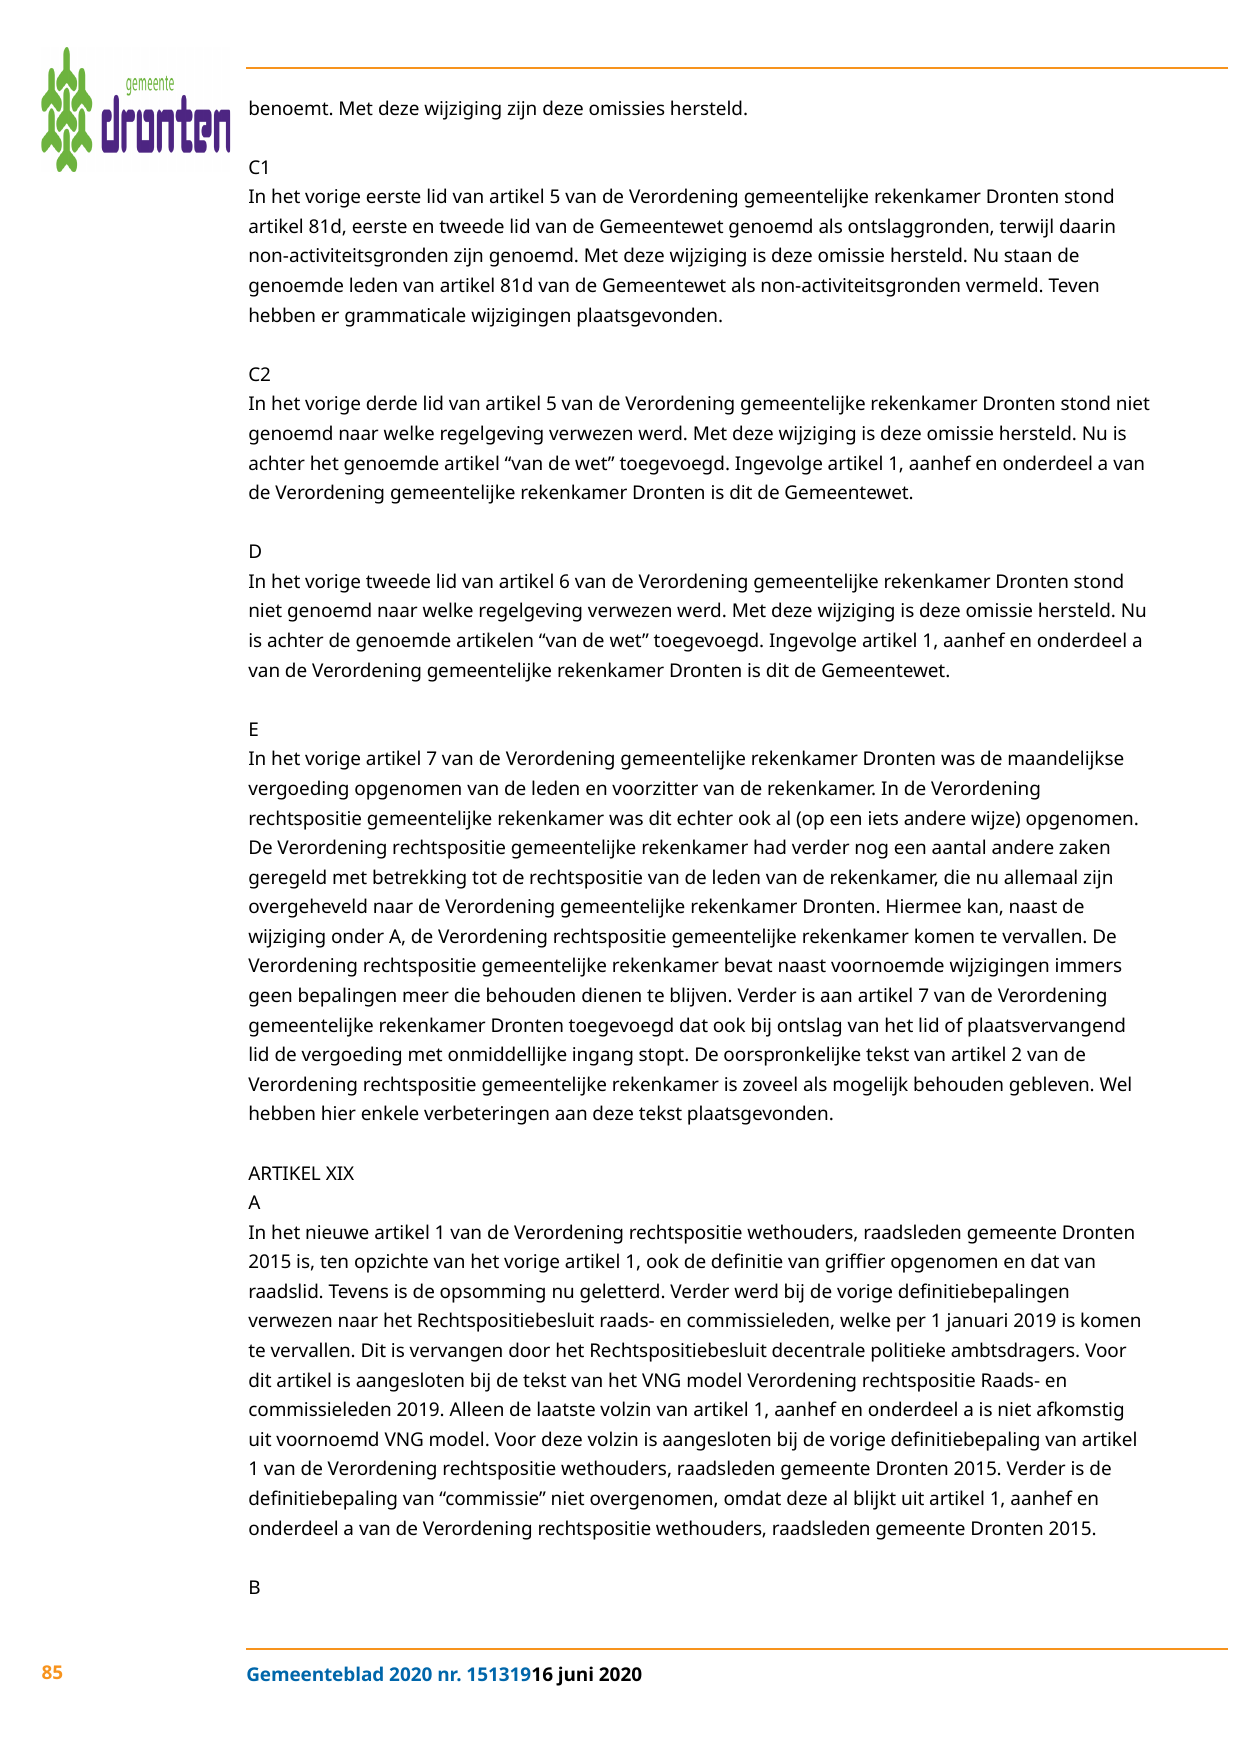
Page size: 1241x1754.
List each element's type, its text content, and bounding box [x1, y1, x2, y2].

text In het vorige artikel 7 van de Verordening gemeentelijke rekenkamer Dronten was de maandelijkse vergoeding opgenomen van de leden en voorzitter van de rekenkamer. In de Verordening rechtspositie gemeentelijke rekenkamer was dit echter ook al (op een iets andere wijze) opgenomen. De Verordening rechtspositie gemeentelijke rekenkamer had verder nog een aantal andere zaken geregeld met betrekking tot de rechtspositie van de leden van de rekenkamer, die nu allemaal zijn overgeheveld naar de Verordening gemeentelijke rekenkamer Dronten. Hiermee kan, naast de wijziging onder A, de Verordening rechtspositie gemeentelijke rekenkamer komen te vervallen. De Verordening rechtspositie gemeentelijke rekenkamer bevat naast voornoemde wijzigingen immers geen bepalingen meer die behouden dienen te blijven. Verder is aan artikel 7 van de Verordening gemeentelijke rekenkamer Dronten toegevoegd dat ook bij ontslag van het lid of plaatsvervangend lid de vergoeding met onmiddellijke ingang stopt. De oorspronkelijke tekst van artikel 2 van de Verordening rechtspositie gemeentelijke rekenkamer is zoveel als mogelijk behouden gebleven. Wel hebben hier enkele verbeteringen aan deze tekst plaatsgevonden. [248, 746, 1152, 1126]
text E [248, 716, 1152, 742]
text D [248, 538, 1152, 564]
text C2 [248, 361, 1152, 387]
text C1 [248, 154, 1152, 180]
text A [248, 1189, 1152, 1215]
text B [248, 1574, 1152, 1600]
text In het vorige derde lid van artikel 5 van de Verordening gemeentelijke rekenkamer Dronten stond niet genoemd naar welke regelgeving verwezen werd. Met deze wijziging is deze omissie hersteld. Nu is achter het genoemde artikel “van de wet” toegevoegd. Ingevolge artikel 1, aanhef en onderdeel a van de Verordening gemeentelijke rekenkamer Dronten is dit de Gemeentewet. [248, 391, 1152, 505]
picture [41, 47, 231, 172]
text In het vorige eerste lid van artikel 5 van de Verordening gemeentelijke rekenkamer Dronten stond artikel 81d, eerste en tweede lid van de Gemeentewet genoemd als ontslaggronden, terwijl daarin non-activiteitsgronden zijn genoemd. Met deze wijziging is deze omissie hersteld. Nu staan de genoemde leden van artikel 81d van de Gemeentewet als non-activiteitsgronden vermeld. Teven hebben er grammaticale wijzigingen plaatsgevonden. [248, 183, 1152, 328]
text benoemt. Met deze wijziging zijn deze omissies hersteld. [248, 95, 1152, 121]
text In het vorige tweede lid van artikel 6 van de Verordening gemeentelijke rekenkamer Dronten stond niet genoemd naar welke regelgeving verwezen werd. Met deze wijziging is deze omissie hersteld. Nu is achter de genoemde artikelen “van de wet” toegevoegd. Ingevolge artikel 1, aanhef en onderdeel a van de Verordening gemeentelijke rekenkamer Dronten is dit de Gemeentewet. [248, 568, 1152, 683]
text ARTIKEL XIX [248, 1160, 1152, 1186]
text In het nieuwe artikel 1 van de Verordening rechtspositie wethouders, raadsleden gemeente Dronten 2015 is, ten opzichte van het vorige artikel 1, ook de definitie van griffier opgenomen en dat van raadslid. Tevens is de opsomming nu geletterd. Verder werd bij de vorige definitiebepalingen verwezen naar het Rechtspositiebesluit raads- en commissieleden, welke per 1 januari 2019 is komen te vervallen. Dit is vervangen door het Rechtspositiebesluit decentrale politieke ambtsdragers. Voor dit artikel is aangesloten bij de tekst van het VNG model Verordening rechtspositie Raads- en commissieleden 2019. Alleen de laatste volzin van artikel 1, aanhef en onderdeel a is niet afkomstig uit voornoemd VNG model. Voor deze volzin is aangesloten bij de vorige definitiebepaling van artikel 1 van de Verordening rechtspositie wethouders, raadsleden gemeente Dronten 2015. Verder is de definitiebepaling van “commissie” niet overgenomen, omdat deze al blijkt uit artikel 1, aanhef en onderdeel a van de Verordening rechtspositie wethouders, raadsleden gemeente Dronten 2015. [248, 1219, 1152, 1541]
